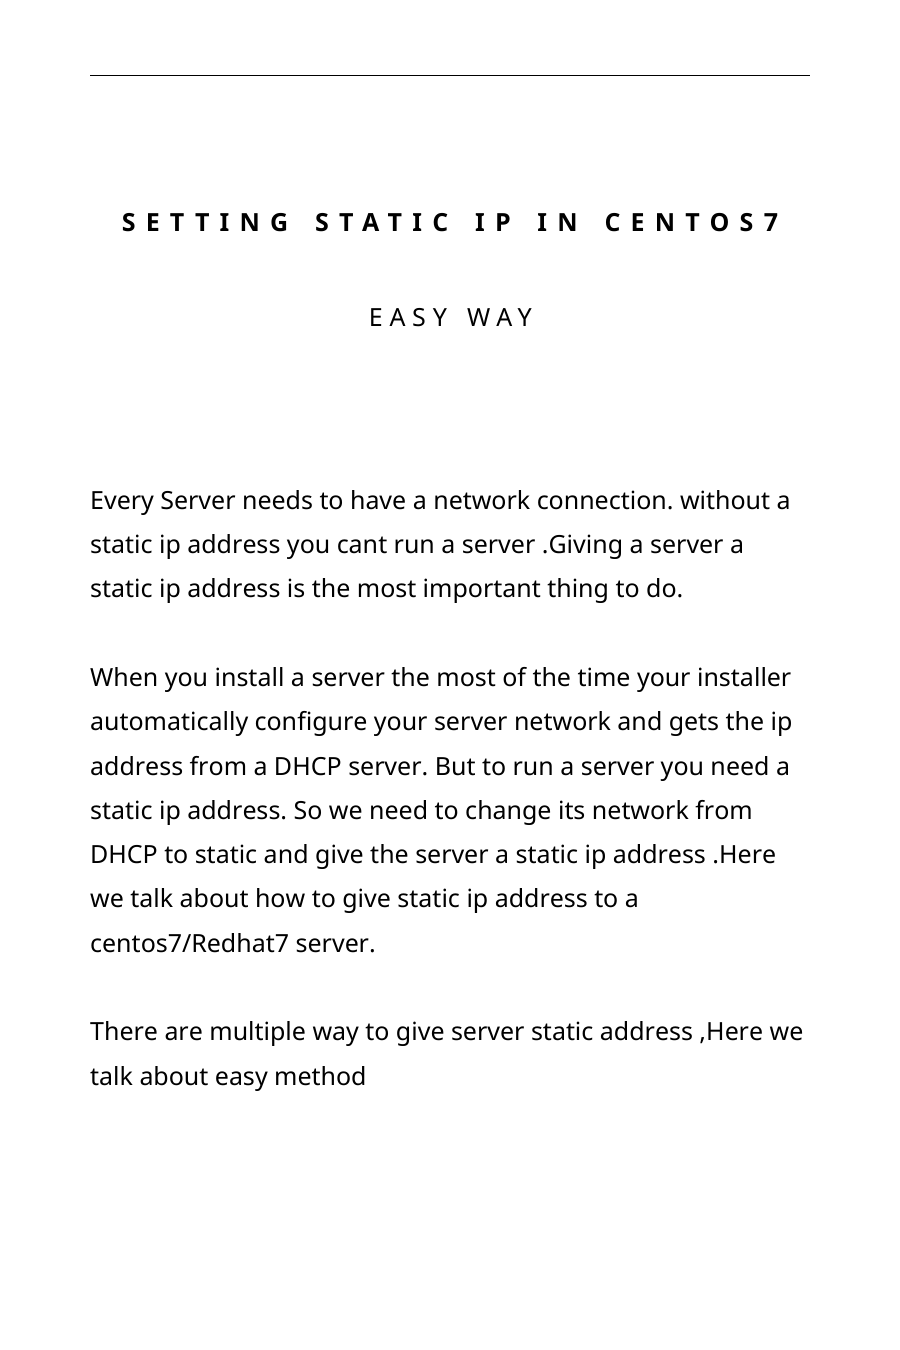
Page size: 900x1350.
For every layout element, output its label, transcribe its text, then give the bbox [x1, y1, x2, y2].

subtitle SETTING STATIC IP IN CENTOS7 [90, 205, 810, 239]
subtitle EASY WAY [90, 299, 810, 333]
text When you install a server the most of the time your installer automatically configure your server network and gets the ip address from a DHCP server. But to run a server you need a static ip address. So we need to change its network from DHCP to static and give the server a static ip address .Here we talk about how to give static ip address to a centos7/Redhat7 server. [90, 660, 810, 959]
text There are multiple way to give server static address ,Here we talk about easy method [90, 1014, 810, 1092]
text Every Server needs to have a network connection. without a static ip address you cant run a server .Giving a server a static ip address is the most important thing to do. [90, 483, 810, 605]
